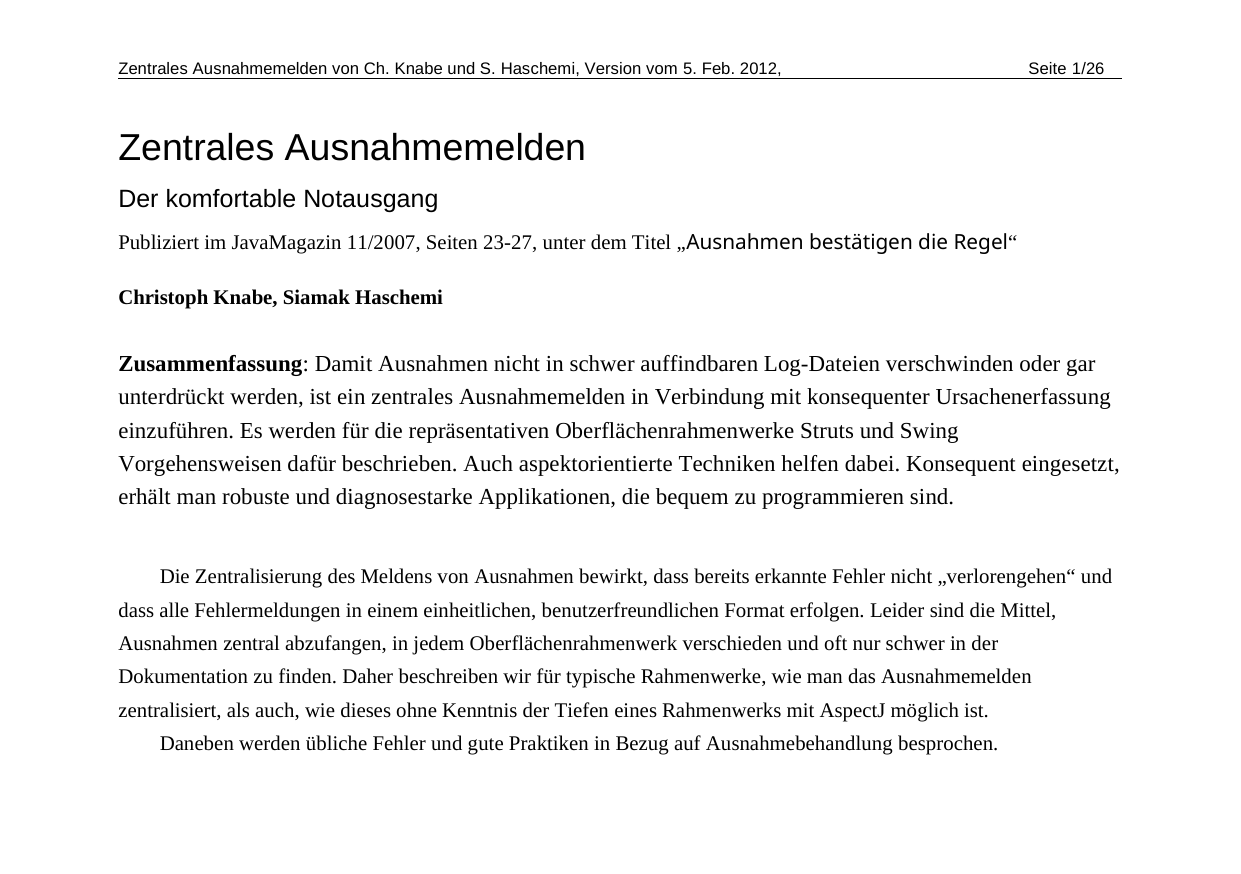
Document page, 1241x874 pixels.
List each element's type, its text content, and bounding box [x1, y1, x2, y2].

text Daneben werden übliche Fehler und gute Praktiken in Bezug auf Ausnahmebehandlung besprochen. [118, 724, 1122, 757]
text Zusammenfassung: Damit Ausnahmen nicht in schwer auffindbaren Log-Dateien verschwinden oder gar unterdrückt werden, ist ein zentrales Ausnahmemelden in Verbindung mit konsequenter Ursachenerfassung einzuführen. Es werden für die repräsentativen Oberflächenrahmenwerke Struts und Swing Vorgehensweisen dafür beschrieben. Auch aspektorientierte Techniken helfen dabei. Konsequent eingesetzt, erhält man robuste und diagnosestarke Applikationen, die bequem zu programmieren sind. [118, 345, 1122, 511]
text Die Zentralisierung des Meldens von Ausnahmen bewirkt, dass bereits erkannte Fehler nicht „verlorengehen“ und dass alle Fehlermeldungen in einem einheitlichen, benutzerfreundlichen Format erfolgen. Leider sind die Mittel, Ausnahmen zentral abzufangen, in jedem Oberflächenrahmenwerk verschieden und oft nur schwer in der Dokumentation zu finden. Daher beschreiben wir für typische Rahmenwerke, wie man das Ausnahmemelden zentralisiert, als auch, wie dieses ohne Kenntnis der Tiefen eines Rahmenwerks mit AspectJ möglich ist. [118, 557, 1122, 724]
text Publiziert im JavaMagazin 11/2007, Seiten 23-27, unter dem Titel „Ausnahmen bestätigen die Regel“ [118, 227, 1122, 255]
text Der komfortable Notausgang [118, 181, 1122, 214]
text Zentrales Ausnahmemelden [118, 126, 1122, 168]
text Christoph Knabe, Siamak Haschemi [118, 278, 1122, 311]
